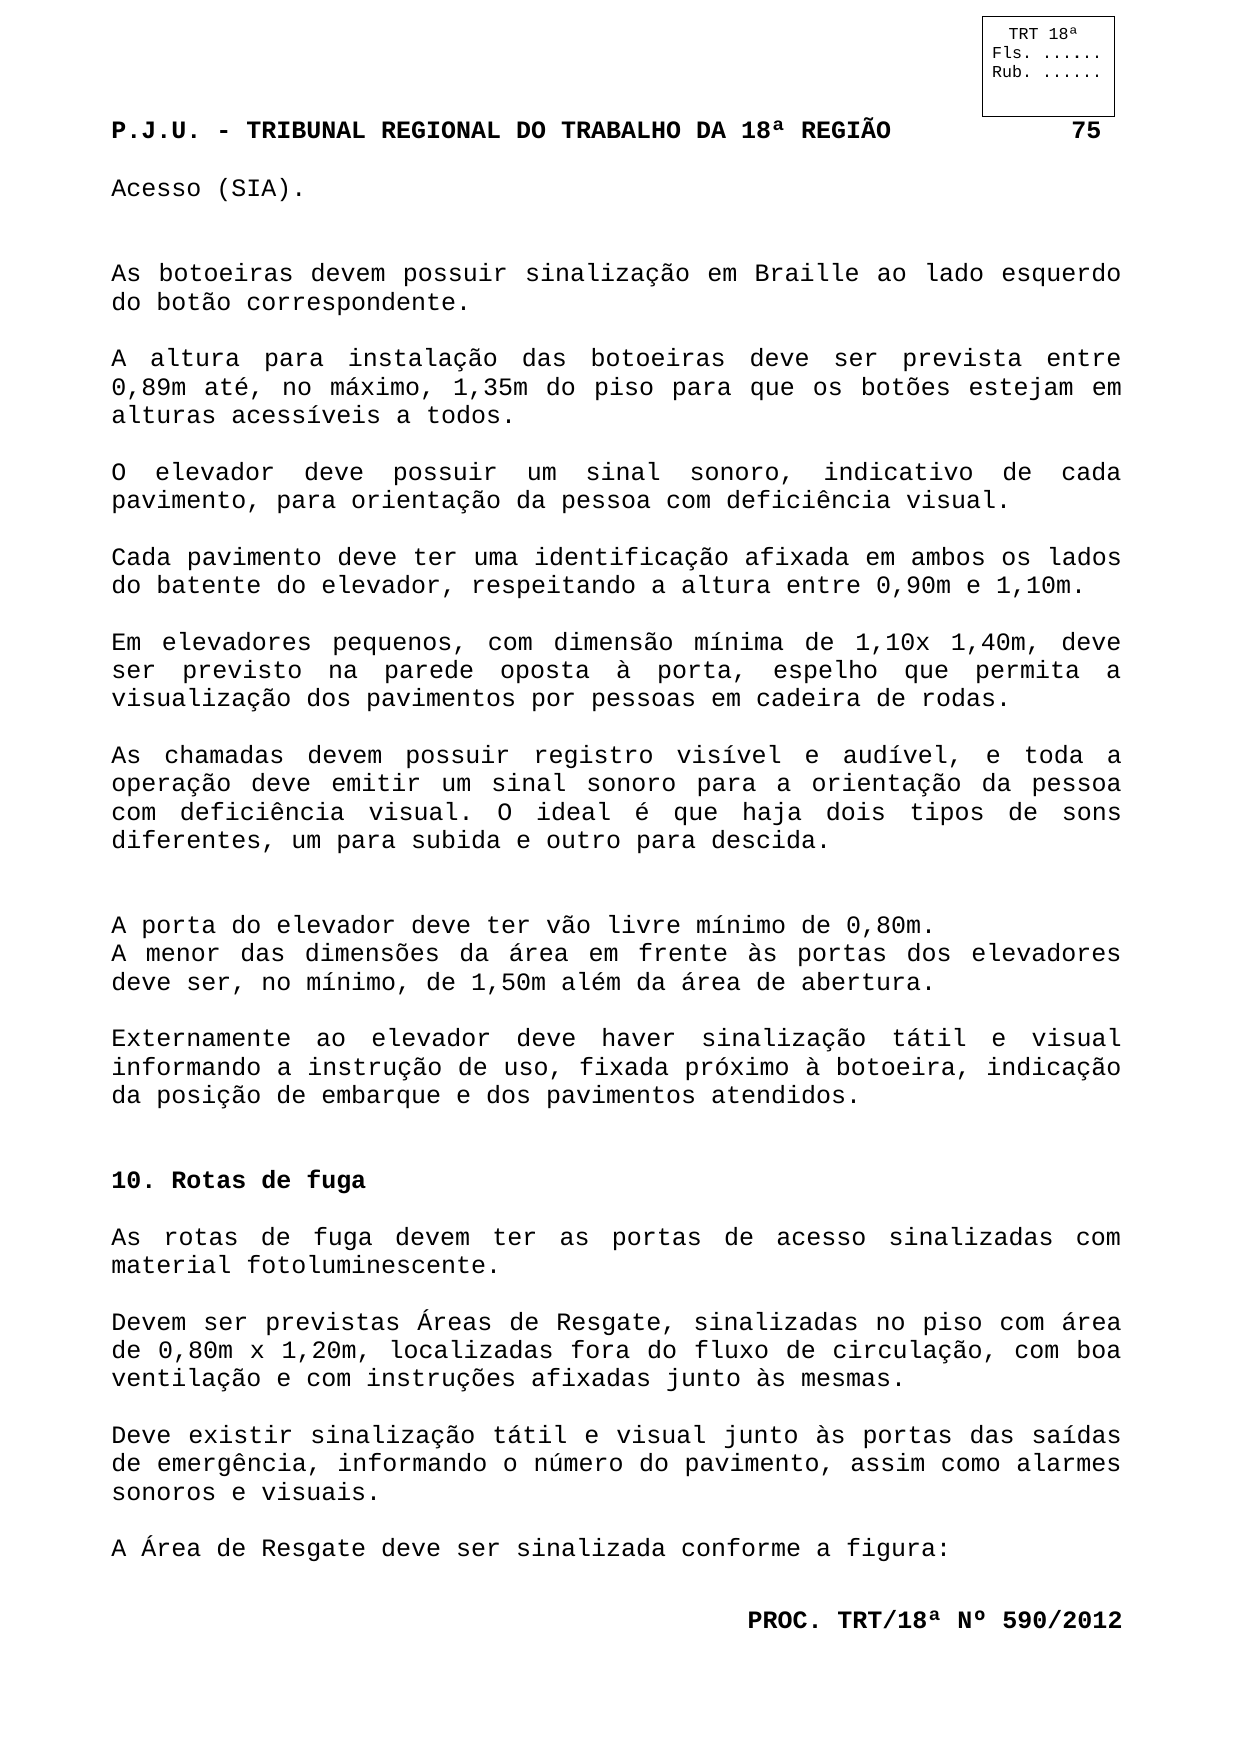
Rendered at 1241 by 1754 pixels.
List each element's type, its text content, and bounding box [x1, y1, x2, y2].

text 10. Rotas de fuga [111, 1168, 1122, 1196]
text A menor das dimensões da área em frente às portas dos elevadores deve ser, no mínimo, de 1,50m além da área de abertura. [111, 941, 1122, 998]
text Cada pavimento deve ter uma identificação afixada em ambos os lados do batente do elevador, respeitando a altura entre 0,90m e 1,10m. [111, 544, 1122, 601]
text As rotas de fuga devem ter as portas de acesso sinalizadas com material fotoluminescente. [111, 1224, 1122, 1281]
text A altura para instalação das botoeiras deve ser prevista entre 0,89m até, no máximo, 1,35m do piso para que os botões estejam em alturas acessíveis a todos. [111, 346, 1122, 431]
text O elevador deve possuir um sinal sonoro, indicativo de cada pavimento, para orientação da pessoa com deficiência visual. [111, 459, 1122, 516]
text Devem ser previstas Áreas de Resgate, sinalizadas no piso com área de 0,80m x 1,20m, localizadas fora do fluxo de circulação, com boa ventilação e com instruções afixadas junto às mesmas. [111, 1309, 1122, 1394]
text Externamente ao elevador deve haver sinalização tátil e visual informando a instrução de uso, fixada próximo à botoeira, indicação da posição de embarque e dos pavimentos atendidos. [111, 1026, 1122, 1111]
text A Área de Resgate deve ser sinalizada conforme a figura: [111, 1536, 1122, 1564]
text Em elevadores pequenos, com dimensão mínima de 1,10x 1,40m, deve ser previsto na parede oposta à porta, espelho que permita a visualização dos pavimentos por pessoas em cadeira de rodas. [111, 629, 1122, 714]
text Deve existir sinalização tátil e visual junto às portas das saídas de emergência, informando o número do pavimento, assim como alarmes sonoros e visuais. [111, 1423, 1122, 1508]
text As chamadas devem possuir registro visível e audível, e toda a operação deve emitir um sinal sonoro para a orientação da pessoa com deficiência visual. O ideal é que haja dois tipos de sons diferentes, um para subida e outro para descida. [111, 743, 1122, 856]
text Acesso (SIA). [111, 176, 1122, 204]
text As botoeiras devem possuir sinalização em Braille ao lado esquerdo do botão correspondente. [111, 261, 1122, 318]
text A porta do elevador deve ter vão livre mínimo de 0,80m. [111, 913, 1122, 941]
